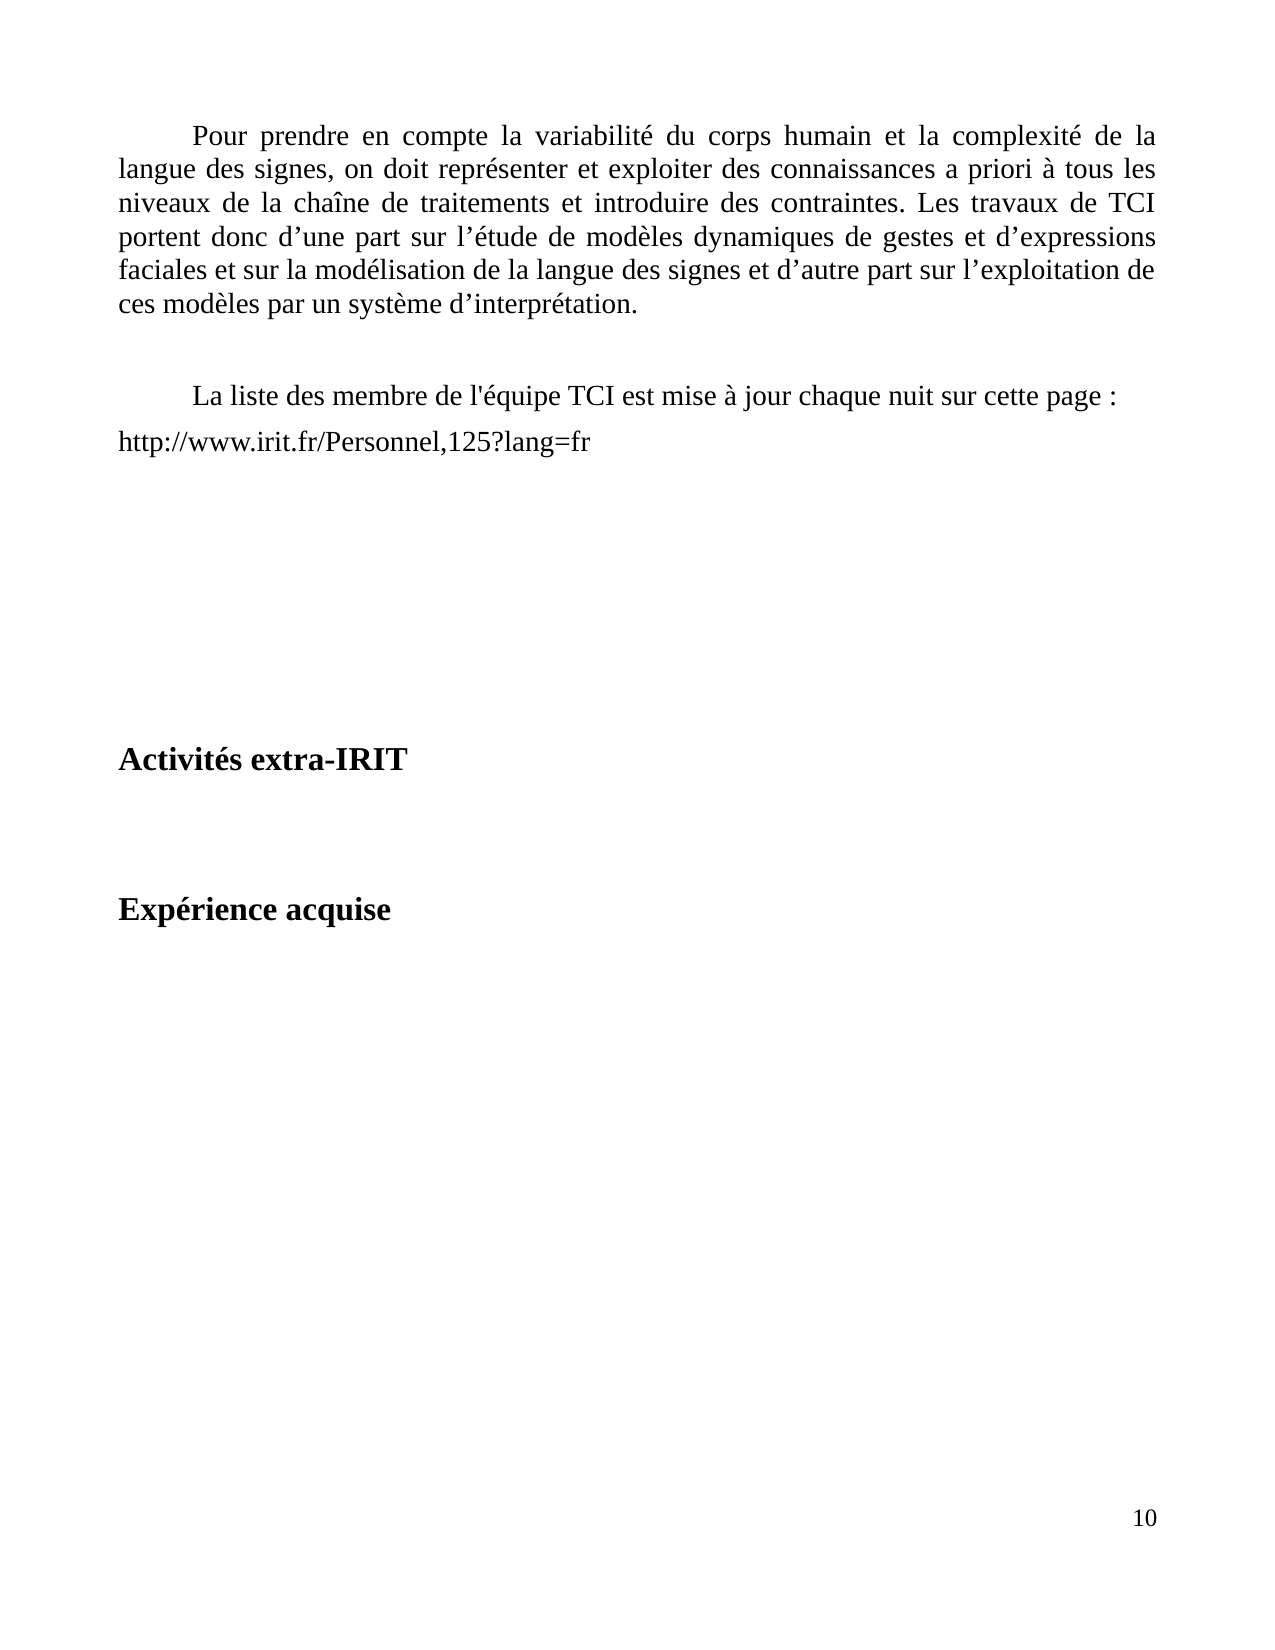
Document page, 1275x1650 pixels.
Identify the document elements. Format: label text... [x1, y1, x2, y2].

subtitle Expérience acquise [118, 889, 1157, 928]
text Pour prendre en compte la variabilité du corps humain et la complexité de la langue des signes, on doit représenter et exploiter des connaissances a priori à tous les niveaux de la chaîne de traitements et introduire des contraintes. Les travaux de TCI portent donc d’une part sur l’étude de modèles dynamiques de gestes et d’expressions faciales et sur la modélisation de la langue des signes et d’autre part sur l’exploitation de ces modèles par un système d’interprétation. [118, 118, 1157, 319]
text La liste des membre de l'équipe TCI est mise à jour chaque nuit sur cette page : [118, 378, 1157, 411]
text http://www.irit.fr/Personnel,125?lang=fr [118, 424, 1157, 457]
subtitle Activités extra-IRIT [118, 739, 1157, 777]
